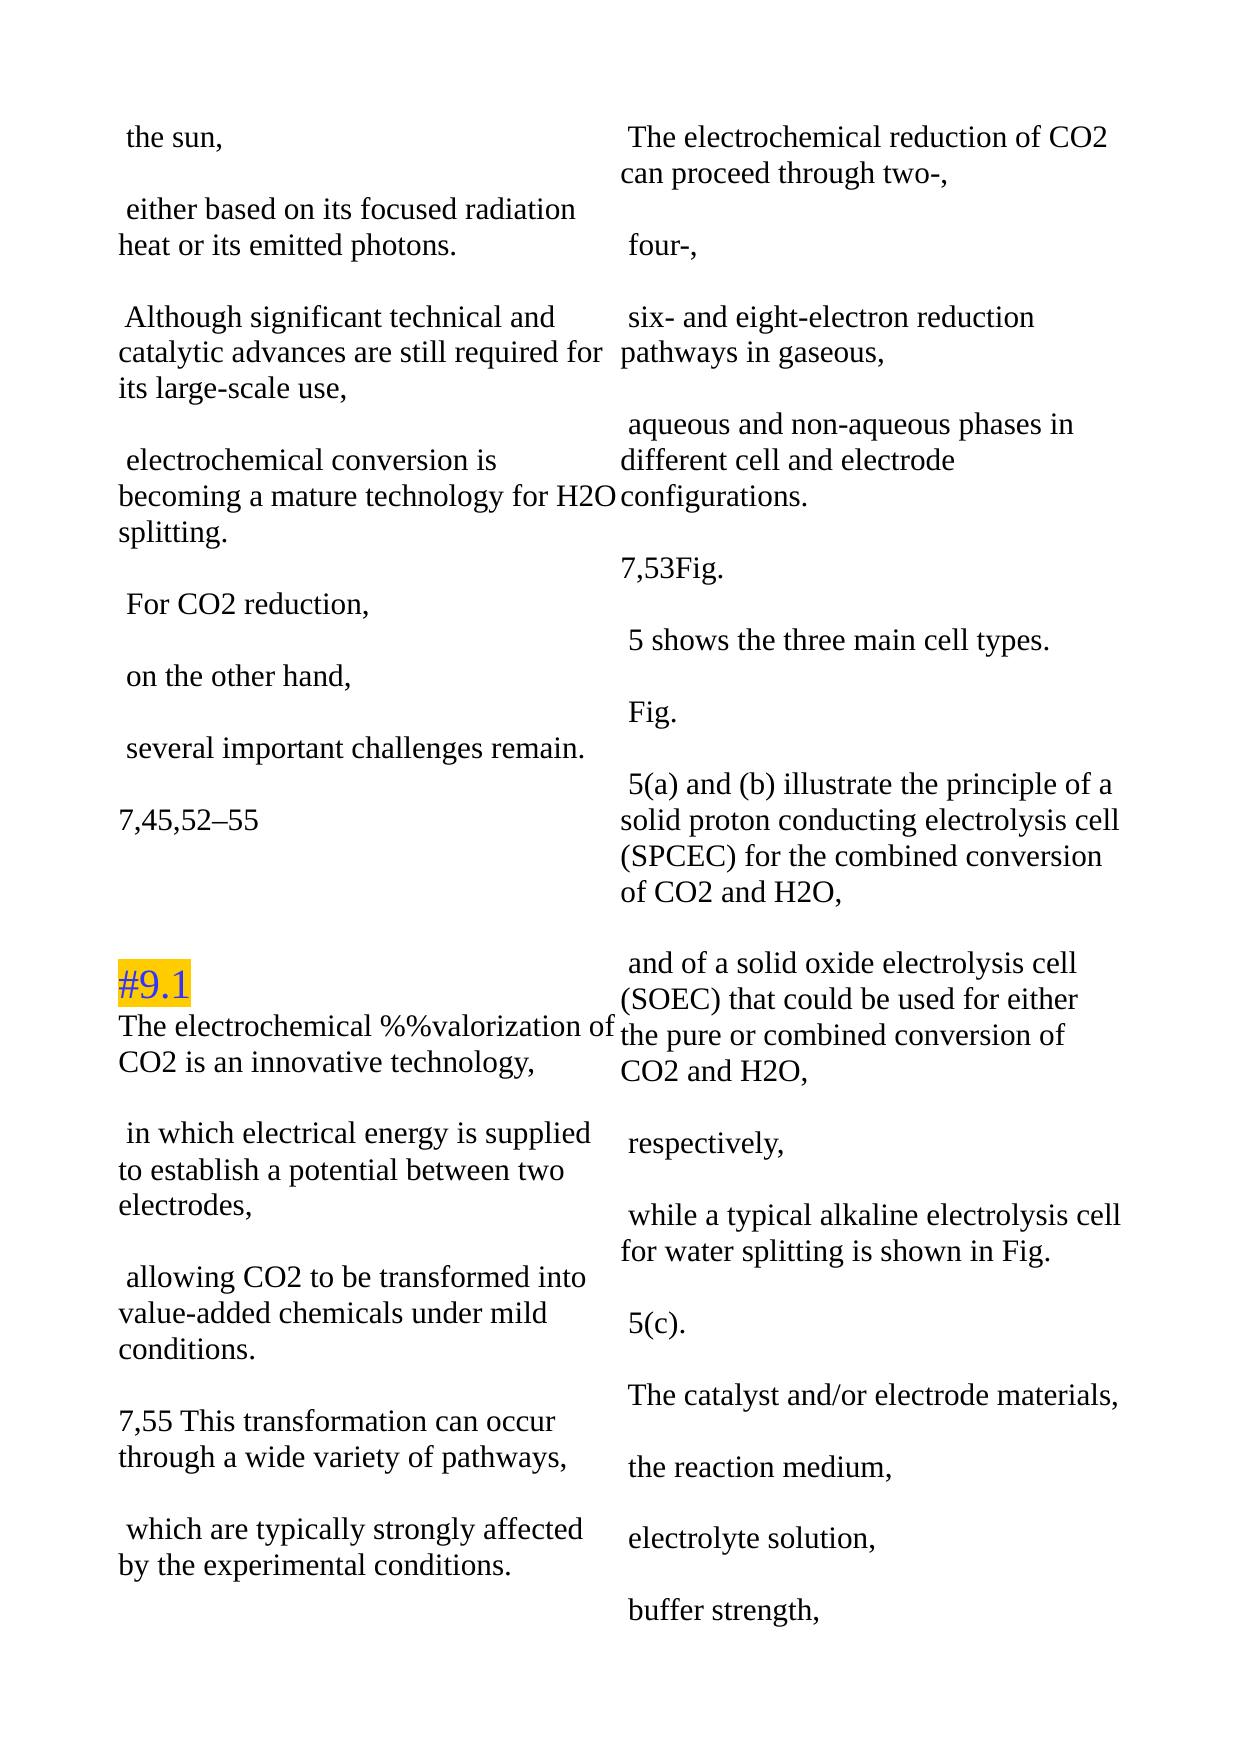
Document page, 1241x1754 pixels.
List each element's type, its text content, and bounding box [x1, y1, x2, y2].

text #9.1 [118, 959, 620, 1007]
text electrochemical conversion is becoming a mature technology for H2O splitting. [118, 442, 620, 549]
text Fig. [620, 693, 1122, 729]
text 5 shows the three main cell types. [620, 621, 1122, 657]
text six- and eight-electron reduction pathways in gaseous, [620, 298, 1122, 370]
text respectively, [620, 1124, 1122, 1160]
text For CO2 reduction, [118, 585, 620, 621]
text Although significant technical and catalytic advances are still required for its large-scale use, [118, 298, 620, 406]
text 7,45,52–55 [118, 801, 620, 837]
text The electrochemical reduction of CO2 can proceed through two-, [620, 118, 1122, 190]
text either based on its focused radiation heat or its emitted photons. [118, 190, 620, 262]
text The electrochemical %%valorization of CO2 is an innovative technology, [118, 1007, 620, 1079]
text 5(a) and (b) illustrate the principle of a solid proton conducting electrolysis cell (SPCEC) for the combined conversion of CO2 and H2O, [620, 765, 1122, 909]
text aqueous and non-aqueous phases in different cell and electrode configurations. [620, 406, 1122, 513]
text the reaction medium, [620, 1448, 1122, 1484]
text four-, [620, 226, 1122, 262]
text which are typically strongly affected by the experimental conditions. [118, 1510, 620, 1582]
text electrolyte solution, [620, 1520, 1122, 1556]
text 7,53Fig. [620, 549, 1122, 585]
text on the other hand, [118, 657, 620, 693]
text several important challenges remain. [118, 729, 620, 765]
text 5(c). [620, 1304, 1122, 1340]
text and of a solid oxide electrolysis cell (SOEC) that could be used for either the pure or combined conversion of CO2 and H2O, [620, 945, 1122, 1088]
text in which electrical energy is supplied to establish a potential between two electrodes, [118, 1115, 620, 1223]
text buffer strength, [620, 1592, 1122, 1627]
text allowing CO2 to be transformed into value-added chemicals under mild conditions. [118, 1258, 620, 1366]
text the sun, [118, 118, 620, 154]
text 7,55 This transformation can occur through a wide variety of pathways, [118, 1402, 620, 1474]
text The catalyst and/or electrode materials, [620, 1376, 1122, 1412]
text while a typical alkaline electrolysis cell for water splitting is shown in Fig. [620, 1196, 1122, 1268]
